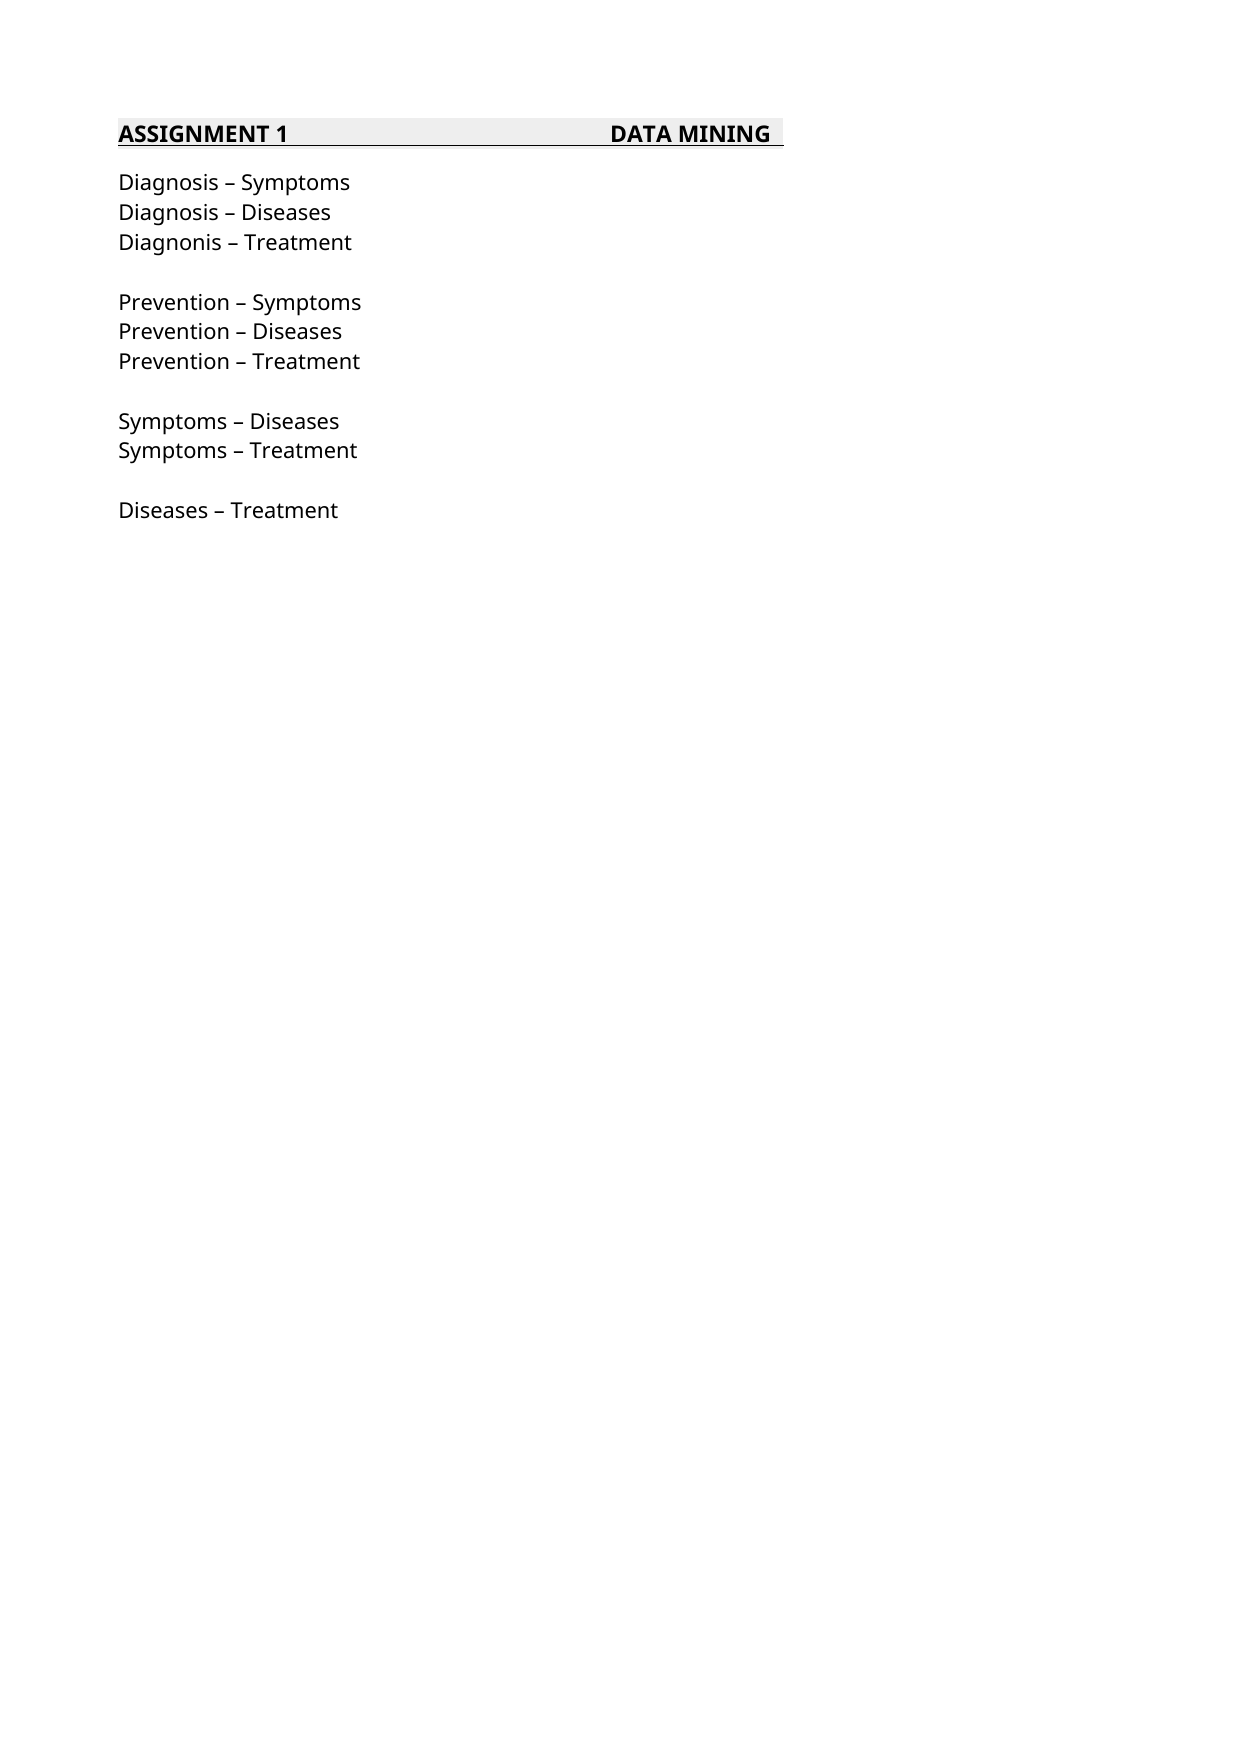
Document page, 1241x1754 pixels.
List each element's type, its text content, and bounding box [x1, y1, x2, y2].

text Prevention – Diseases [118, 316, 1122, 346]
text Symptoms – Treatment [118, 436, 1122, 465]
text Diagnosis – Diseases [118, 197, 1122, 227]
text Diagnosis – Symptoms [118, 167, 1122, 197]
text Prevention – Treatment [118, 346, 1122, 376]
text Diseases – Treatment [118, 495, 1122, 525]
text Diagnonis – Treatment [118, 227, 1122, 257]
text Symptoms – Diseases [118, 406, 1122, 436]
text Prevention – Symptoms [118, 287, 1122, 316]
